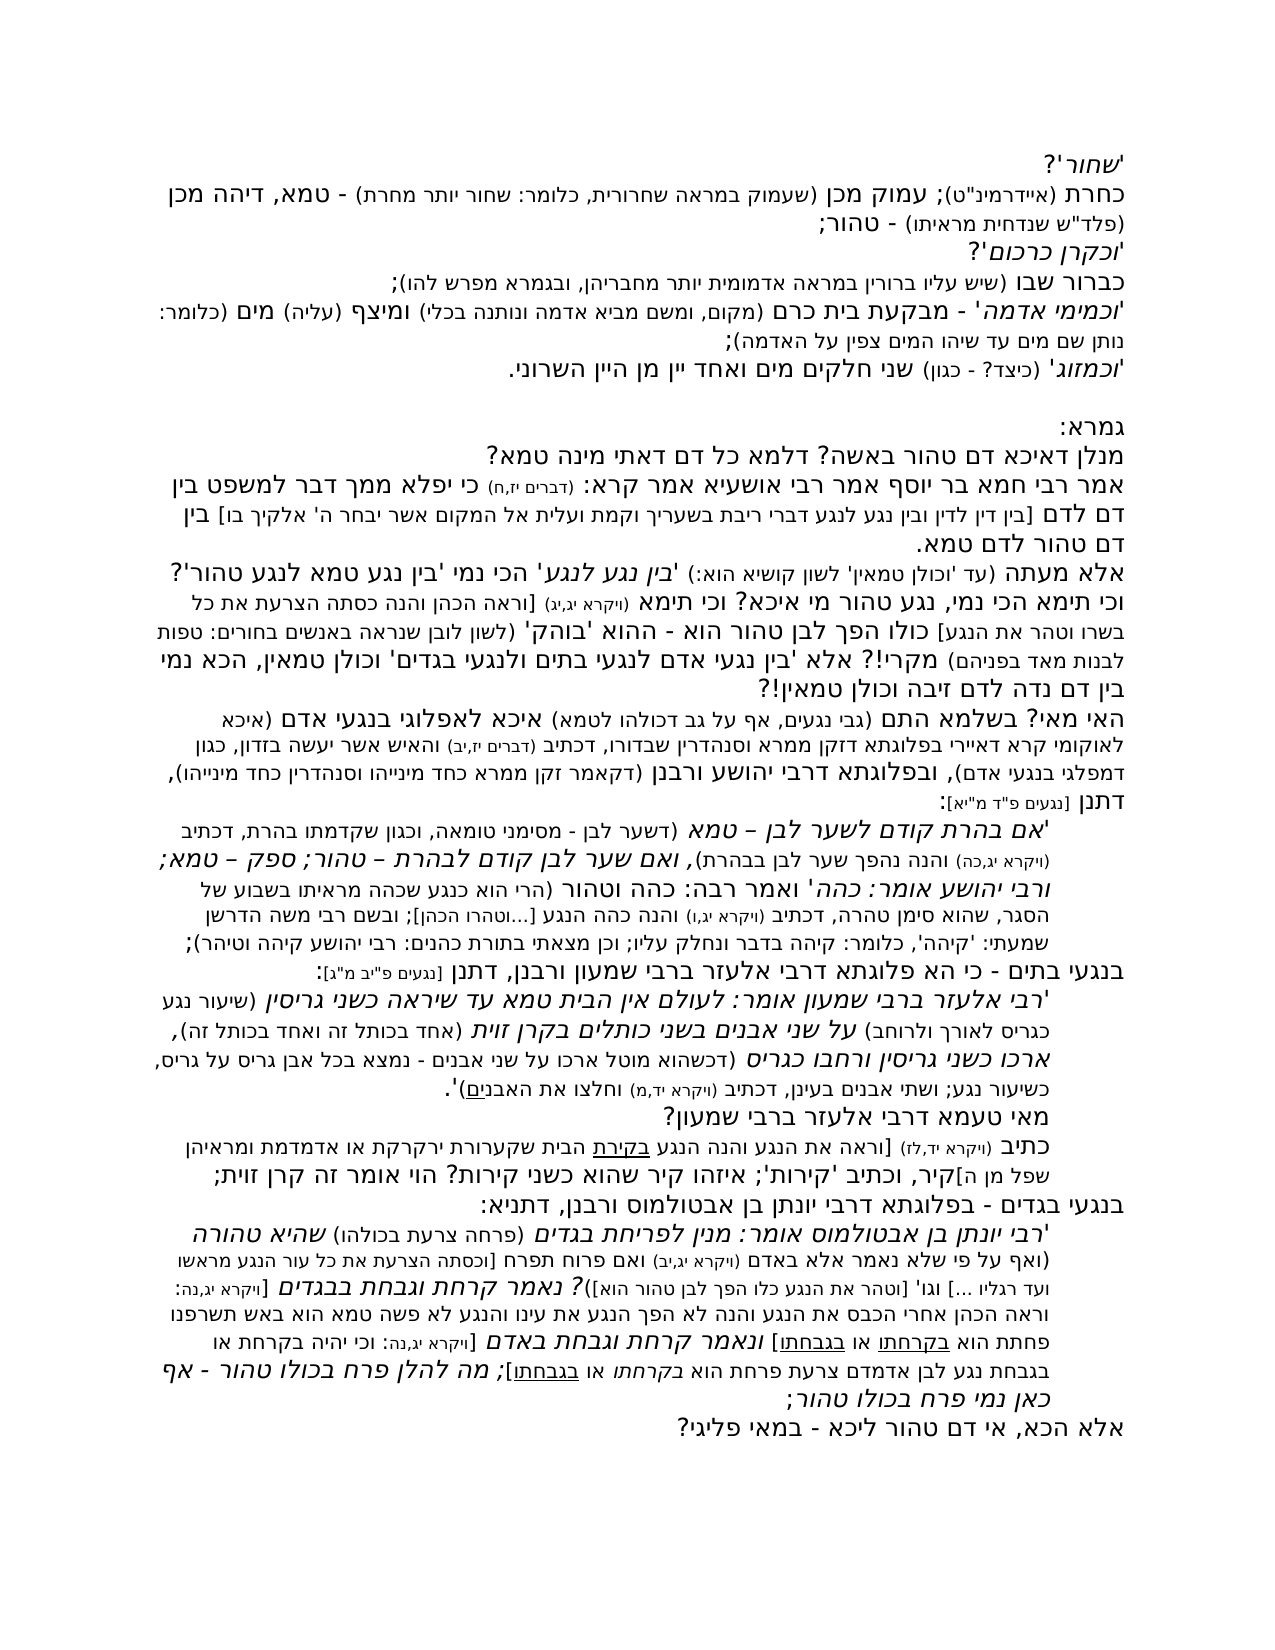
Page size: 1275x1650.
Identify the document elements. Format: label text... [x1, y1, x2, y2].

text כחרת (איידרמינ"ט); עמוק מכן (שעמוק במראה שחרורית, כלומר: שחור יותר מחרת) - טמא, דיהה מכן (פלד"ש שנדחית מראיתו) - טהור; [150, 179, 1125, 237]
text אמר רבי חמא בר יוסף אמר רבי אושעיא אמר קרא: (דברים יז,ח) כי יפלא ממך דבר למשפט בין דם לדם [בין דין לדין ובין נגע לנגע דברי ריבת בשעריך וקמת ועלית אל המקום אשר יבחר ה' אלקיך בו] בין דם טהור לדם טמא. [150, 470, 1125, 558]
text כברור שבו (שיש עליו ברורין במראה אדמומית יותר מחבריהן, ובגמרא מפרש להו); [150, 267, 1125, 296]
text אלא מעתה (עד 'וכולן טמאין' לשון קושיא הוא:) 'בין נגע לנגע' הכי נמי 'בין נגע טמא לנגע טהור'? וכי תימא הכי נמי, נגע טהור מי איכא? וכי תימא (ויקרא יג,יג) [וראה הכהן והנה כסתה הצרעת את כל בשרו וטהר את הנגע] כולו הפך לבן טהור הוא - ההוא 'בוהק' (לשון לובן שנראה באנשים בחורים: טפות לבנות מאד בפניהם) מקרי!? אלא 'בין נגעי אדם לנגעי בתים ולנגעי בגדים' וכולן טמאין, הכא נמי בין דם נדה לדם זיבה וכולן טמאין!? [150, 558, 1125, 704]
text 'רבי אלעזר ברבי שמעון אומר: לעולם אין הבית טמא עד שיראה כשני גריסין (שיעור נגע כגריס לאורך ולרוחב) על שני אבנים בשני כותלים בקרן זוית (אחד בכותל זה ואחד בכותל זה), ארכו כשני גריסין ורחבו כגריס (דכשהוא מוטל ארכו על שני אבנים - נמצא בכל אבן גריס על גריס, כשיעור נגע; ושתי אבנים בעינן, דכתיב (ויקרא יד,מ) וחלצו את האבנים)'. [150, 986, 1050, 1102]
text האי מאי? בשלמא התם (גבי נגעים, אף על גב דכולהו לטמא) איכא לאפלוגי בנגעי אדם (איכא לאוקומי קרא דאיירי בפלוגתא דזקן ממרא וסנהדרין שבדורו, דכתיב (דברים יז,יב) והאיש אשר יעשה בזדון, כגון דמפלגי בנגעי אדם), ובפלוגתא דרבי יהושע ורבנן (דקאמר זקן ממרא כחד מינייהו וסנהדרין כחד מינייהו), דתנן [נגעים פ"ד מ"יא]: [150, 704, 1125, 816]
text גמרא: [150, 412, 1125, 441]
text מנלן דאיכא דם טהור באשה? דלמא כל דם דאתי מינה טמא? [150, 441, 1125, 470]
text מאי טעמא דרבי אלעזר ברבי שמעון? [150, 1102, 1050, 1131]
text בנגעי בגדים - בפלוגתא דרבי יונתן בן אבטולמוס ורבנן, דתניא: [150, 1190, 1125, 1219]
text 'וכקרן כרכום'? [150, 237, 1125, 267]
text כתיב (ויקרא יד,לז) [וראה את הנגע והנה הנגע בקירת הבית שקערורת ירקרקת או אדמדמת ומראיהן שפל מן ה]קיר, וכתיב 'קירות'; איזהו קיר שהוא כשני קירות? הוי אומר זה קרן זוית; [150, 1131, 1050, 1190]
text 'רבי יונתן בן אבטולמוס אומר: מנין לפריחת בגדים (פרחה צרעת בכולהו) שהיא טהורה (ואף על פי שלא נאמר אלא באדם (ויקרא יג,יב) ואם פרוח תפרח [וכסתה הצרעת את כל עור הנגע מראשו ועד רגליו ...] וגו' [וטהר את הנגע כלו הפך לבן טהור הוא])? נאמר קרחת וגבחת בבגדים [ויקרא יג,נה: וראה הכהן אחרי הכבס את הנגע והנה לא הפך הנגע את עינו והנגע לא פשה טמא הוא באש תשרפנו פחתת הוא בקרחתו או בגבחתו] ונאמר קרחת וגבחת באדם [ויקרא יג,נה: וכי יהיה בקרחת או בגבחת נגע לבן אדמדם צרעת פרחת הוא בקרחתו או בגבחתו]; מה להלן פרח בכולו טהור - אף כאן נמי פרח בכולו טהור; [150, 1219, 1050, 1413]
text 'שחור'? [150, 150, 1125, 179]
text 'וכמזוג' (כיצד? - כגון) שני חלקים מים ואחד יין מן היין השרוני. [150, 354, 1125, 383]
text אלא הכא, אי דם טהור ליכא - במאי פליגי? [150, 1413, 1125, 1442]
text 'אם בהרת קודם לשער לבן – טמא (דשער לבן - מסימני טומאה, וכגון שקדמתו בהרת, דכתיב (ויקרא יג,כה) והנה נהפך שער לבן בבהרת), ואם שער לבן קודם לבהרת – טהור; ספק – טמא; ורבי יהושע אומר: כהה' ואמר רבה: כהה וטהור (הרי הוא כנגע שכהה מראיתו בשבוע של הסגר, שהוא סימן טהרה, דכתיב (ויקרא יג,ו) והנה כהה הנגע [...וטהרו הכהן]; ובשם רבי משה הדרשן שמעתי: 'קיהה', כלומר: קיהה בדבר ונחלק עליו; וכן מצאתי בתורת כהנים: רבי יהושע קיהה וטיהר); [150, 816, 1050, 956]
text בנגעי בתים - כי הא פלוגתא דרבי אלעזר ברבי שמעון ורבנן, דתנן [נגעים פ"יב מ"ג]: [150, 956, 1125, 986]
text 'וכמימי אדמה' - מבקעת בית כרם (מקום, ומשם מביא אדמה ונותנה בכלי) ומיצף (עליה) מים (כלומר: נותן שם מים עד שיהו המים צפין על האדמה); [150, 296, 1125, 354]
